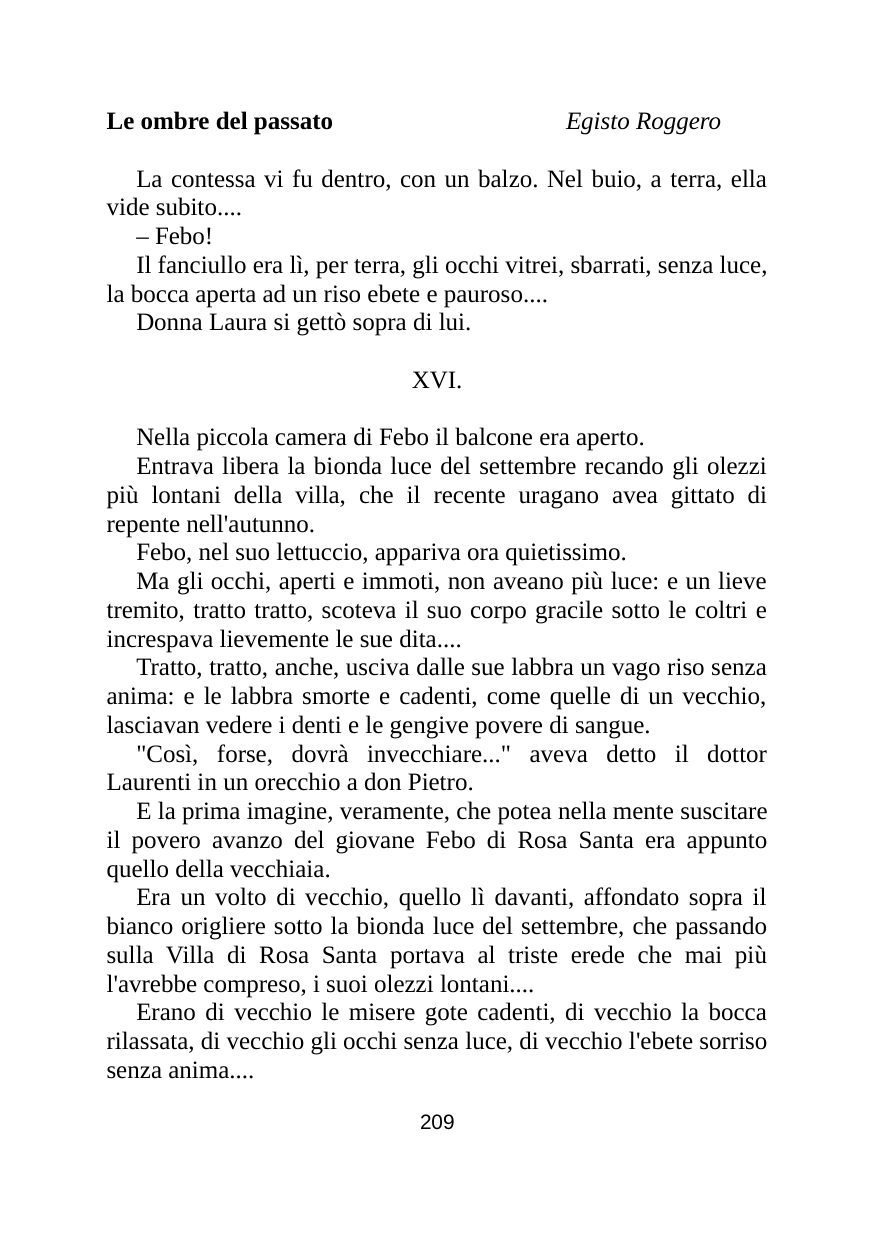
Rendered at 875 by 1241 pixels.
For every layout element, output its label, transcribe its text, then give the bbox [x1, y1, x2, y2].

text Febo, nel suo lettuccio, appariva ora quietissimo. [106, 537, 768, 566]
text Tratto, tratto, anche, usciva dalle sue labbra un vago riso senza anima: e le labbra smorte e cadenti, come quelle di un vecchio, lasciavan vedere i denti e le gengive povere di sangue. [106, 652, 768, 739]
text Erano di vecchio le misere gote cadenti, di vecchio la bocca rilassata, di vecchio gli occhi senza luce, di vecchio l'ebete sorriso senza anima.... [106, 997, 768, 1084]
text "Così, forse, dovrà invecchiare..." aveva detto il dottor Laurenti in un orecchio a don Pietro. [106, 739, 768, 796]
text Nella piccola camera di Febo il balcone era aperto. [106, 422, 768, 451]
text E la prima imagine, veramente, che potea nella mente suscitare il povero avanzo del giovane Febo di Rosa Santa era appunto quello della vecchiaia. [106, 796, 768, 882]
text Il fanciullo era lì, per terra, gli occhi vitrei, sbarrati, senza luce, la bocca aperta ad un riso ebete e pauroso.... [106, 250, 768, 307]
text XVI. [106, 365, 768, 394]
text – Febo! [106, 221, 768, 250]
text Era un volto di vecchio, quello lì davanti, affondato sopra il bianco origliere sotto la bionda luce del settembre, che passando sulla Villa di Rosa Santa portava al triste erede che mai più l'avrebbe compreso, i suoi olezzi lontani.... [106, 882, 768, 997]
text Entrava libera la bionda luce del settembre recando gli olezzi più lontani della villa, che il recente uragano avea gittato di repente nell'autunno. [106, 451, 768, 537]
text Donna Laura si gettò sopra di lui. [106, 307, 768, 336]
text La contessa vi fu dentro, con un balzo. Nel buio, a terra, ella vide subito.... [106, 164, 768, 221]
text Ma gli occhi, aperti e immoti, non aveano più luce: e un lieve tremito, tratto tratto, scoteva il suo corpo gracile sotto le coltri e increspava lievemente le sue dita.... [106, 566, 768, 652]
